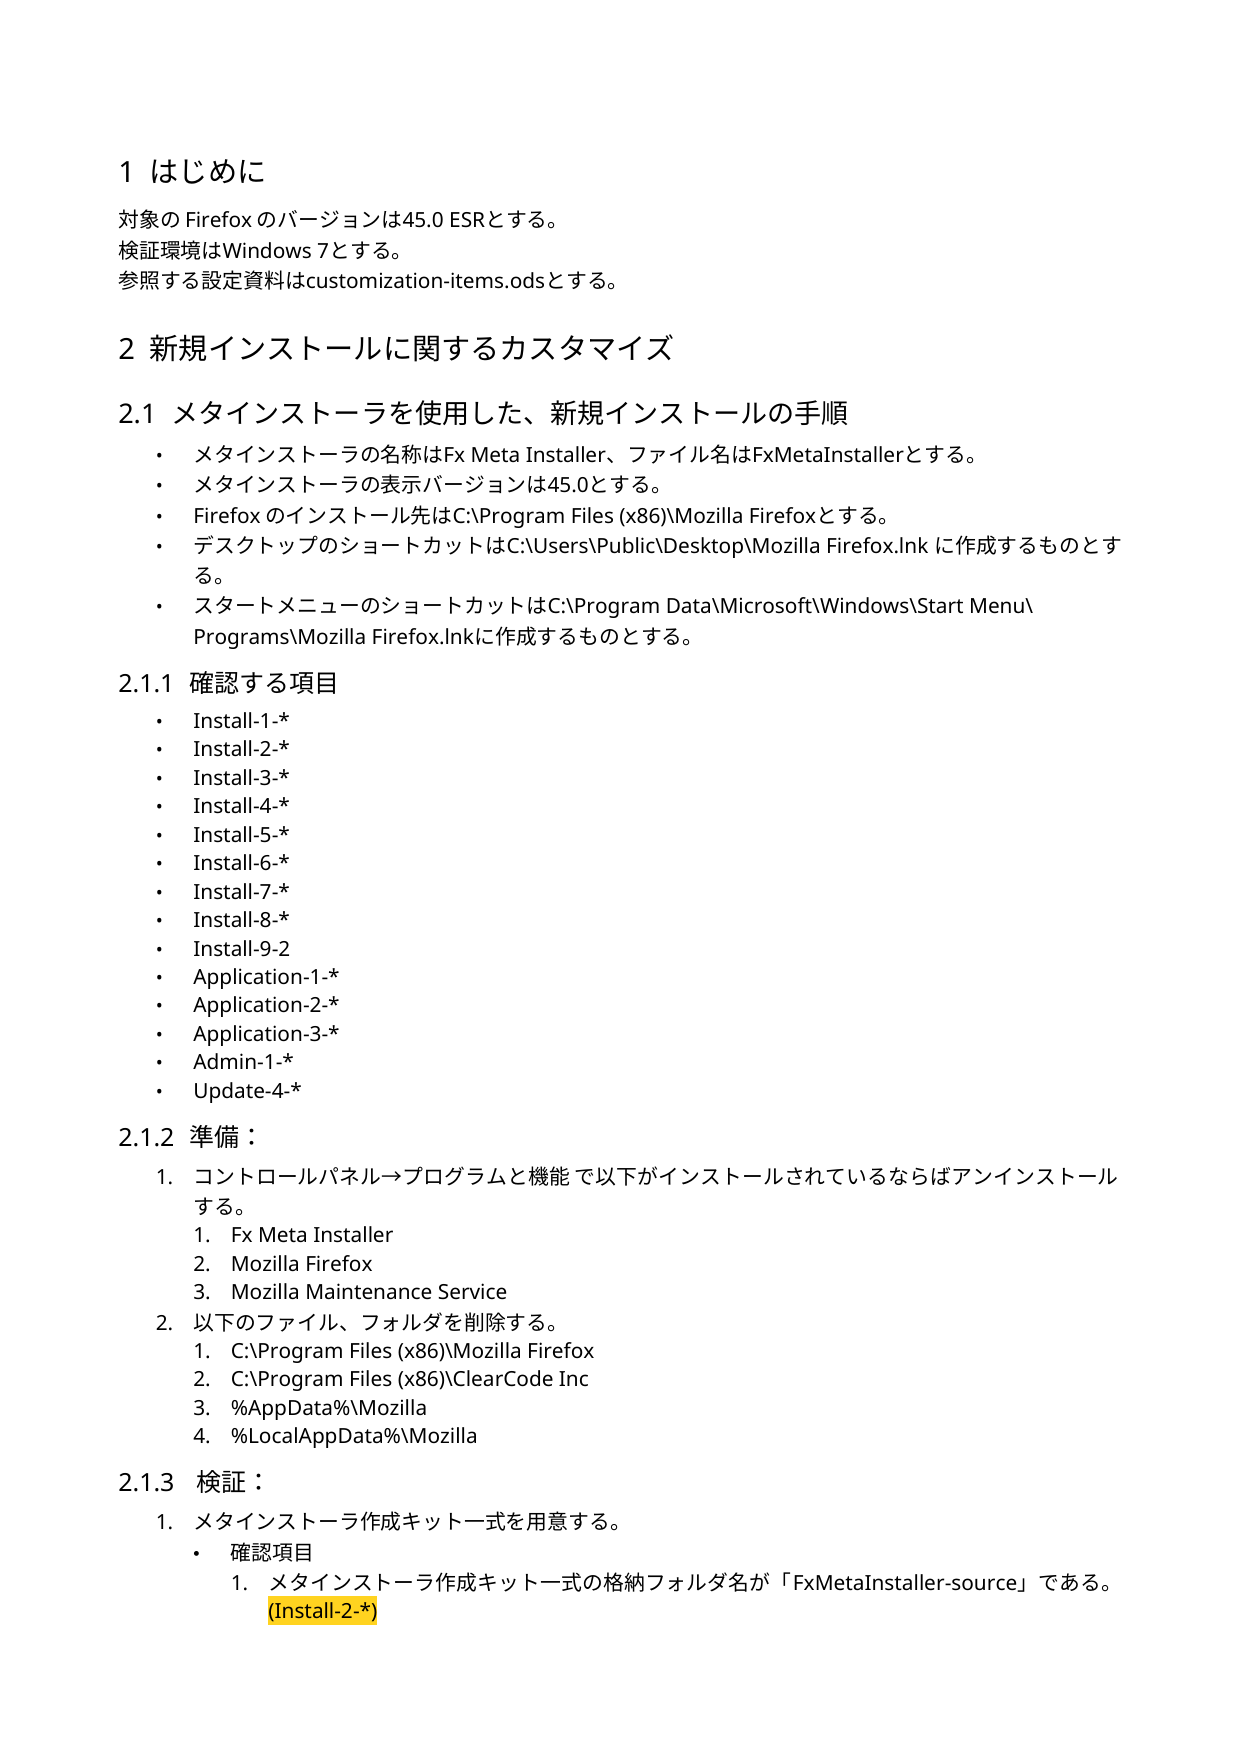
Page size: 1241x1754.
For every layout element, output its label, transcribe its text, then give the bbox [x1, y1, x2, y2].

list メタインストーラの名称はFx Meta Installer、ファイル名はFxMetaInstallerとする。 [156, 438, 1122, 469]
list デスクトップのショートカットはC:\Users\Public\Desktop\Mozilla Firefox.lnk に作成するものとする。 [156, 529, 1122, 590]
subtitle はじめに [118, 149, 1122, 191]
list Application-3-* [156, 1019, 1122, 1047]
list コントロールパネル→プログラムと機能 で以下がインストールされているならばアンインストールする。 [156, 1160, 1122, 1221]
list 以下のファイル、フォルダを削除する。 [156, 1306, 1122, 1336]
list メタインストーラ作成キット一式の格納フォルダ名が「FxMetaInstaller-source」である。(Install-2-*) [231, 1566, 1122, 1625]
subtitle 確認する項目 [118, 663, 1122, 700]
list Application-2-* [156, 991, 1122, 1019]
list Admin-1-* [156, 1047, 1122, 1076]
list スタートメニューのショートカットはC:\Program Data\Microsoft\Windows\Start Menu\Programs\Mozilla Firefox.lnkに作成するものとする。 [156, 590, 1122, 650]
list Mozilla Firefox [193, 1249, 1122, 1277]
subtitle 準備： [118, 1117, 1122, 1153]
text 対象のFirefoxのバージョンは45.0 ESRとする。 [118, 204, 1122, 234]
list Install-5-* [156, 820, 1122, 848]
list C:\Program Files (x86)\Mozilla Firefox [193, 1336, 1122, 1364]
subtitle メタインストーラを使用した、新規インストールの手順 [118, 392, 1122, 432]
list メタインストーラの表示バージョンは45.0とする。 [156, 469, 1122, 499]
list Install-3-* [156, 763, 1122, 791]
list Fx Meta Installer [193, 1221, 1122, 1249]
list Install-6-* [156, 848, 1122, 877]
list 確認項目 [193, 1536, 1122, 1566]
list Update-4-* [156, 1076, 1122, 1104]
subtitle 新規インストールに関するカスタマイズ [118, 325, 1122, 368]
text 検証環境はWindows 7とする。 [118, 234, 1122, 264]
subtitle 検証： [118, 1463, 1122, 1499]
list Install-4-* [156, 791, 1122, 820]
list Application-1-* [156, 962, 1122, 991]
list Firefoxのインストール先はC:\Program Files (x86)\Mozilla Firefoxとする。 [156, 499, 1122, 529]
list %LocalAppData%\Mozilla [193, 1421, 1122, 1450]
list Install-2-* [156, 734, 1122, 763]
list %AppData%\Mozilla [193, 1393, 1122, 1421]
list Mozilla Maintenance Service [193, 1277, 1122, 1306]
list Install-1-* [156, 706, 1122, 734]
list Install-8-* [156, 905, 1122, 934]
list Install-7-* [156, 877, 1122, 905]
text 参照する設定資料はcustomization-items.odsとする。 [118, 264, 1122, 294]
list Install-9-2 [156, 934, 1122, 962]
list メタインストーラ作成キット一式を用意する。 [156, 1506, 1122, 1536]
list C:\Program Files (x86)\ClearCode Inc [193, 1364, 1122, 1393]
